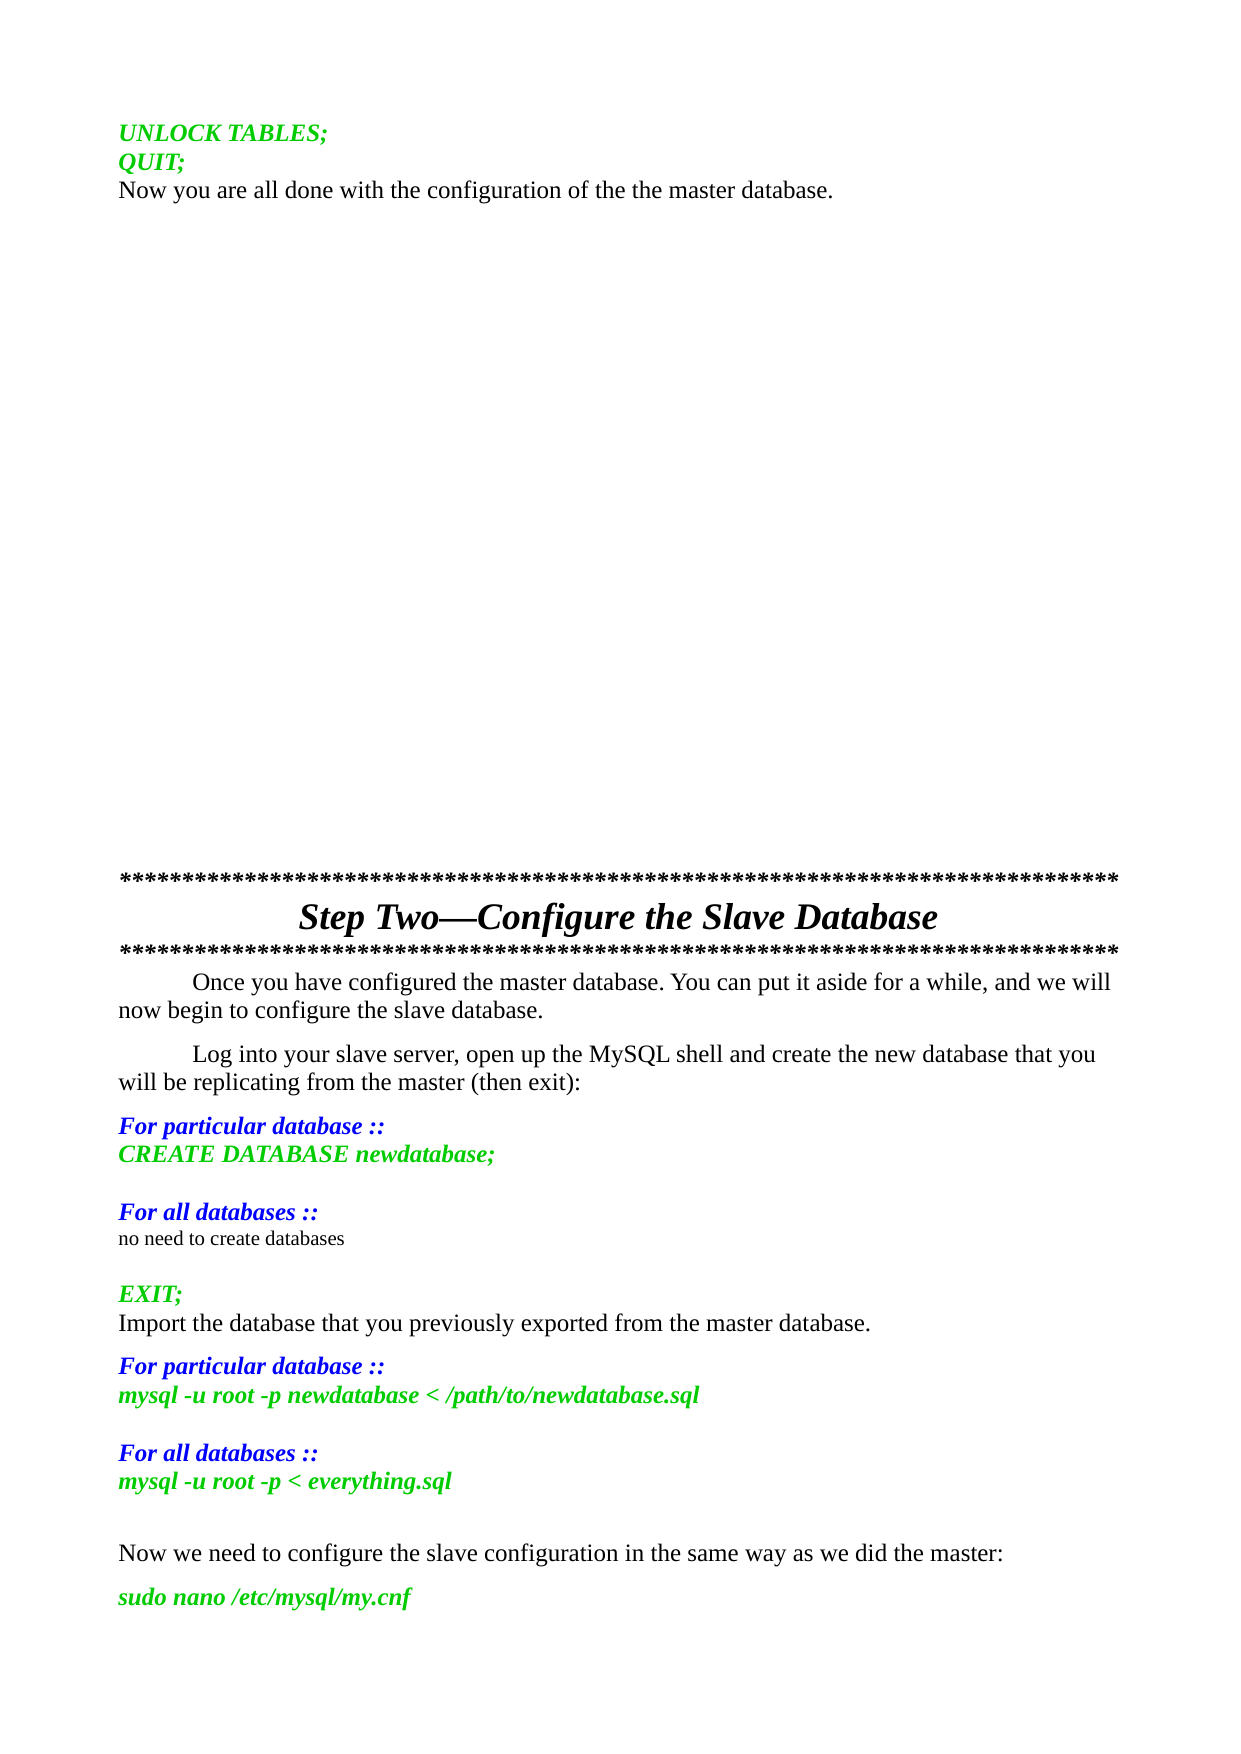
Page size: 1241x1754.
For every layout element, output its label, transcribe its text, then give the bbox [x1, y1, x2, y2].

text Log into your slave server, open up the MySQL shell and create the new database that you will be replicating from the master (then exit): [118, 1039, 1122, 1096]
text UNLOCK TABLES; [118, 118, 1122, 147]
text For all databases :: [118, 1197, 1122, 1226]
text Step Two—Configure the Slave Database [118, 895, 1122, 938]
text QUIT; [118, 147, 1122, 176]
text CREATE DATABASE newdatabase; [118, 1139, 1122, 1168]
text mysql -u root -p newdatabase < /path/to/newdatabase.sql [118, 1380, 1122, 1409]
text EXIT; [118, 1279, 1122, 1308]
text ******************************************************************************** [118, 866, 1122, 895]
text Now we need to configure the slave configuration in the same way as we did the master: [118, 1538, 1122, 1567]
text mysql -u root -p < everything.sql [118, 1466, 1122, 1495]
text no need to create databases [118, 1226, 1122, 1250]
text Import the database that you previously exported from the master database. [118, 1308, 1122, 1337]
text Once you have configured the master database. You can put it aside for a while, and we will now begin to configure the slave database. [118, 967, 1122, 1024]
text sudo nano /etc/mysql/my.cnf [118, 1582, 1122, 1611]
text ******************************************************************************** [118, 938, 1122, 967]
text For particular database :: [118, 1351, 1122, 1380]
text For all databases :: [118, 1438, 1122, 1466]
text Now you are all done with the configuration of the the master database. [118, 176, 1122, 204]
text For particular database :: [118, 1111, 1122, 1139]
